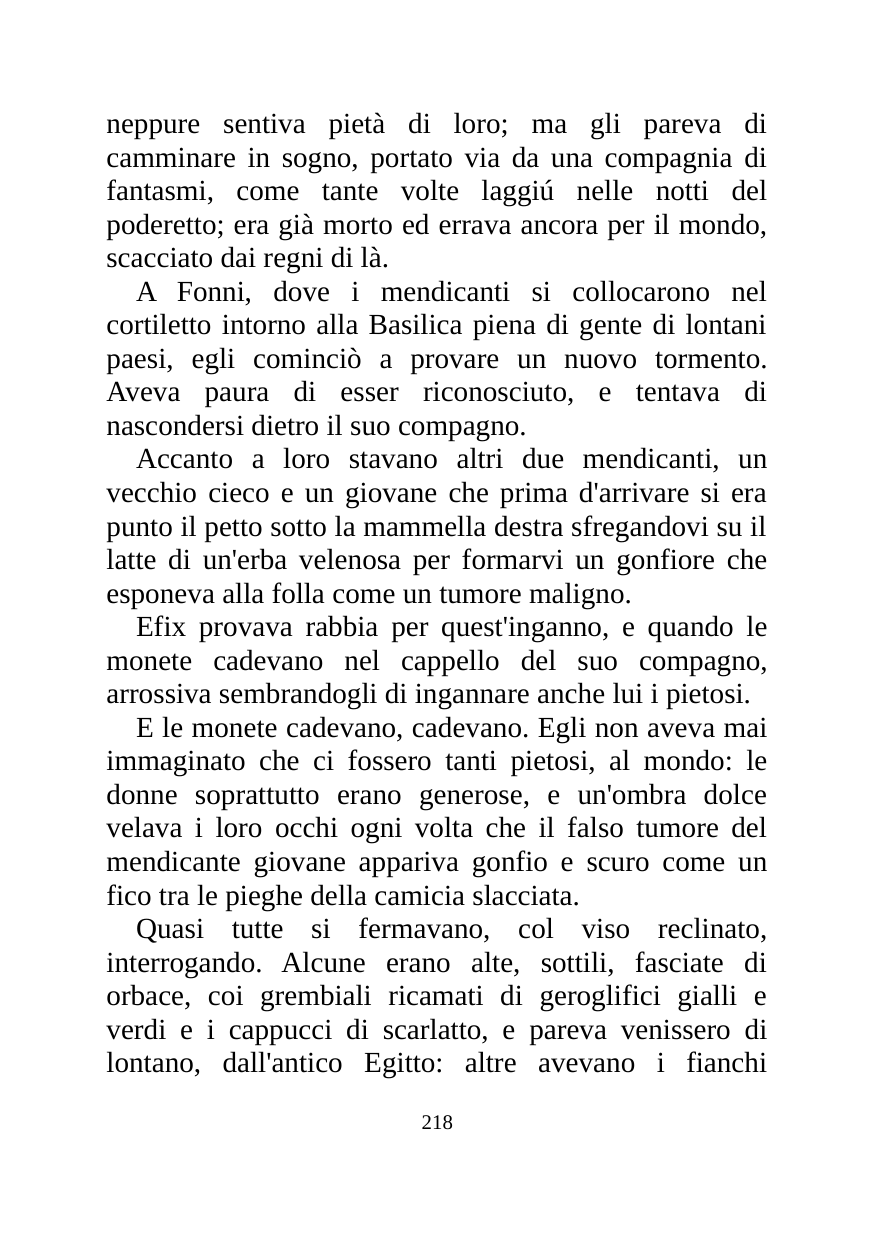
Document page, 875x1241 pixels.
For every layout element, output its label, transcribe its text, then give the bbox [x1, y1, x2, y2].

text Accanto a loro stavano altri due mendicanti, un vecchio cieco e un giovane che prima d'arrivare si era punto il petto sotto la mammella destra sfregandovi su il latte di un'erba velenosa per formarvi un gonfiore che esponeva alla folla come un tumore maligno. [106, 442, 768, 609]
text neppure sentiva pietà di loro; ma gli pareva di camminare in sogno, portato via da una compagnia di fantasmi, come tante volte laggiú nelle notti del poderetto; era già morto ed errava ancora per il mondo, scacciato dai regni di là. [106, 106, 768, 274]
text Quasi tutte si fermavano, col viso reclinato, interrogando. Alcune erano alte, sottili, fasciate di orbace, coi grembiali ricamati di geroglifici gialli e verdi e i cappucci di scarlatto, e pareva venissero di lontano, dall'antico Egitto: altre avevano i fianchi [106, 911, 768, 1079]
text E le monete cadevano, cadevano. Egli non aveva mai immaginato che ci fossero tanti pietosi, al mondo: le donne soprattutto erano generose, e un'ombra dolce velava i loro occhi ogni volta che il falso tumore del mendicante giovane appariva gonfio e scuro come un fico tra le pieghe della camicia slacciata. [106, 710, 768, 911]
text Efix provava rabbia per quest'inganno, e quando le monete cadevano nel cappello del suo compagno, arrossiva sembrandogli di ingannare anche lui i pietosi. [106, 609, 768, 710]
text A Fonni, dove i mendicanti si collocarono nel cortiletto intorno alla Basilica piena di gente di lontani paesi, egli cominciò a provare un nuovo tormento. Aveva paura di esser riconosciuto, e tentava di nascondersi dietro il suo compagno. [106, 274, 768, 442]
